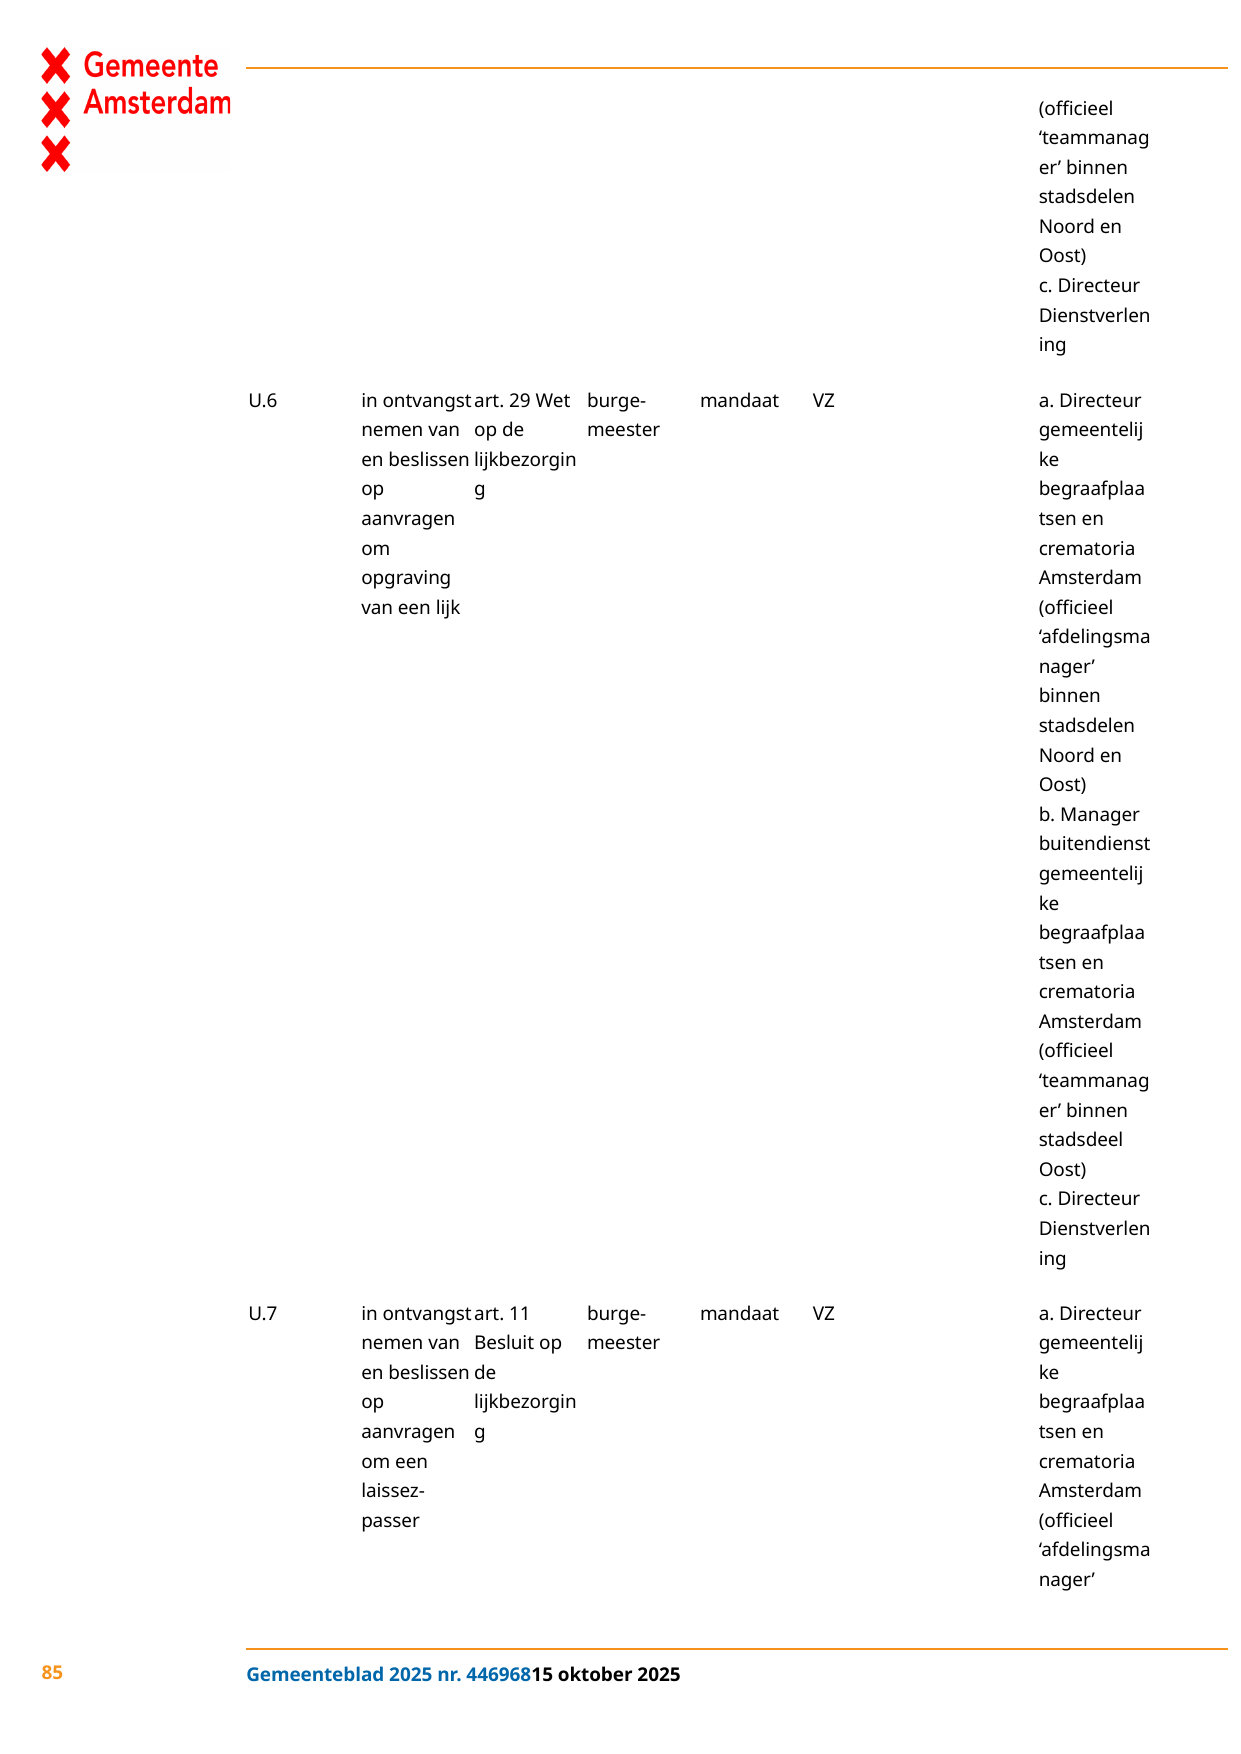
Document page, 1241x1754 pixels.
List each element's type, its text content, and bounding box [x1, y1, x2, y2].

table_cell U.6 [248, 357, 361, 1270]
table_cell (officieel ‘teammanager’ binnen stadsdelen Noord en Oost) c. Directeur Dienstverlening [1039, 95, 1152, 357]
table_cell in ontvangst nemen van en beslissen op aanvragen om een laissez-passer [361, 1270, 474, 1592]
table_cell art. 29 Wet op de lijkbezorging [474, 357, 587, 1270]
table_cell [587, 95, 700, 357]
table_cell [813, 95, 926, 357]
table_cell mandaat [700, 357, 813, 1270]
table_cell VZ [813, 357, 926, 1270]
table_cell [248, 95, 361, 357]
table_cell burge-meester [587, 1270, 700, 1592]
table_cell burge-meester [587, 357, 700, 1270]
table_cell a. Directeur gemeentelijke begraafplaatsen en crematoria Amsterdam (officieel ‘afdelingsmanager’ binnen stadsdelen Noord en Oost) b. Manager buitendienst gemeentelijke begraafplaatsen en crematoria Amsterdam (officieel ‘teammanager’ binnen stadsdeel Oost) c. Directeur Dienstverlening [1039, 357, 1152, 1270]
table_cell [926, 1270, 1038, 1592]
table_cell [361, 95, 474, 357]
table_cell a. Directeur gemeentelijke begraafplaatsen en crematoria Amsterdam (officieel ‘afdelingsmanager’ [1039, 1270, 1152, 1592]
table_cell [700, 95, 813, 357]
table_cell art. 11 Besluit op de lijkbezorging [474, 1270, 587, 1592]
table_cell U.7 [248, 1270, 361, 1592]
table_cell VZ [813, 1270, 926, 1592]
table_cell [926, 95, 1038, 357]
table_cell in ontvangst nemen van en beslissen op aanvragen om opgraving van een lijk [361, 357, 474, 1270]
picture [41, 47, 231, 172]
table_cell [474, 95, 587, 357]
table_cell mandaat [700, 1270, 813, 1592]
table_cell [926, 357, 1038, 1270]
